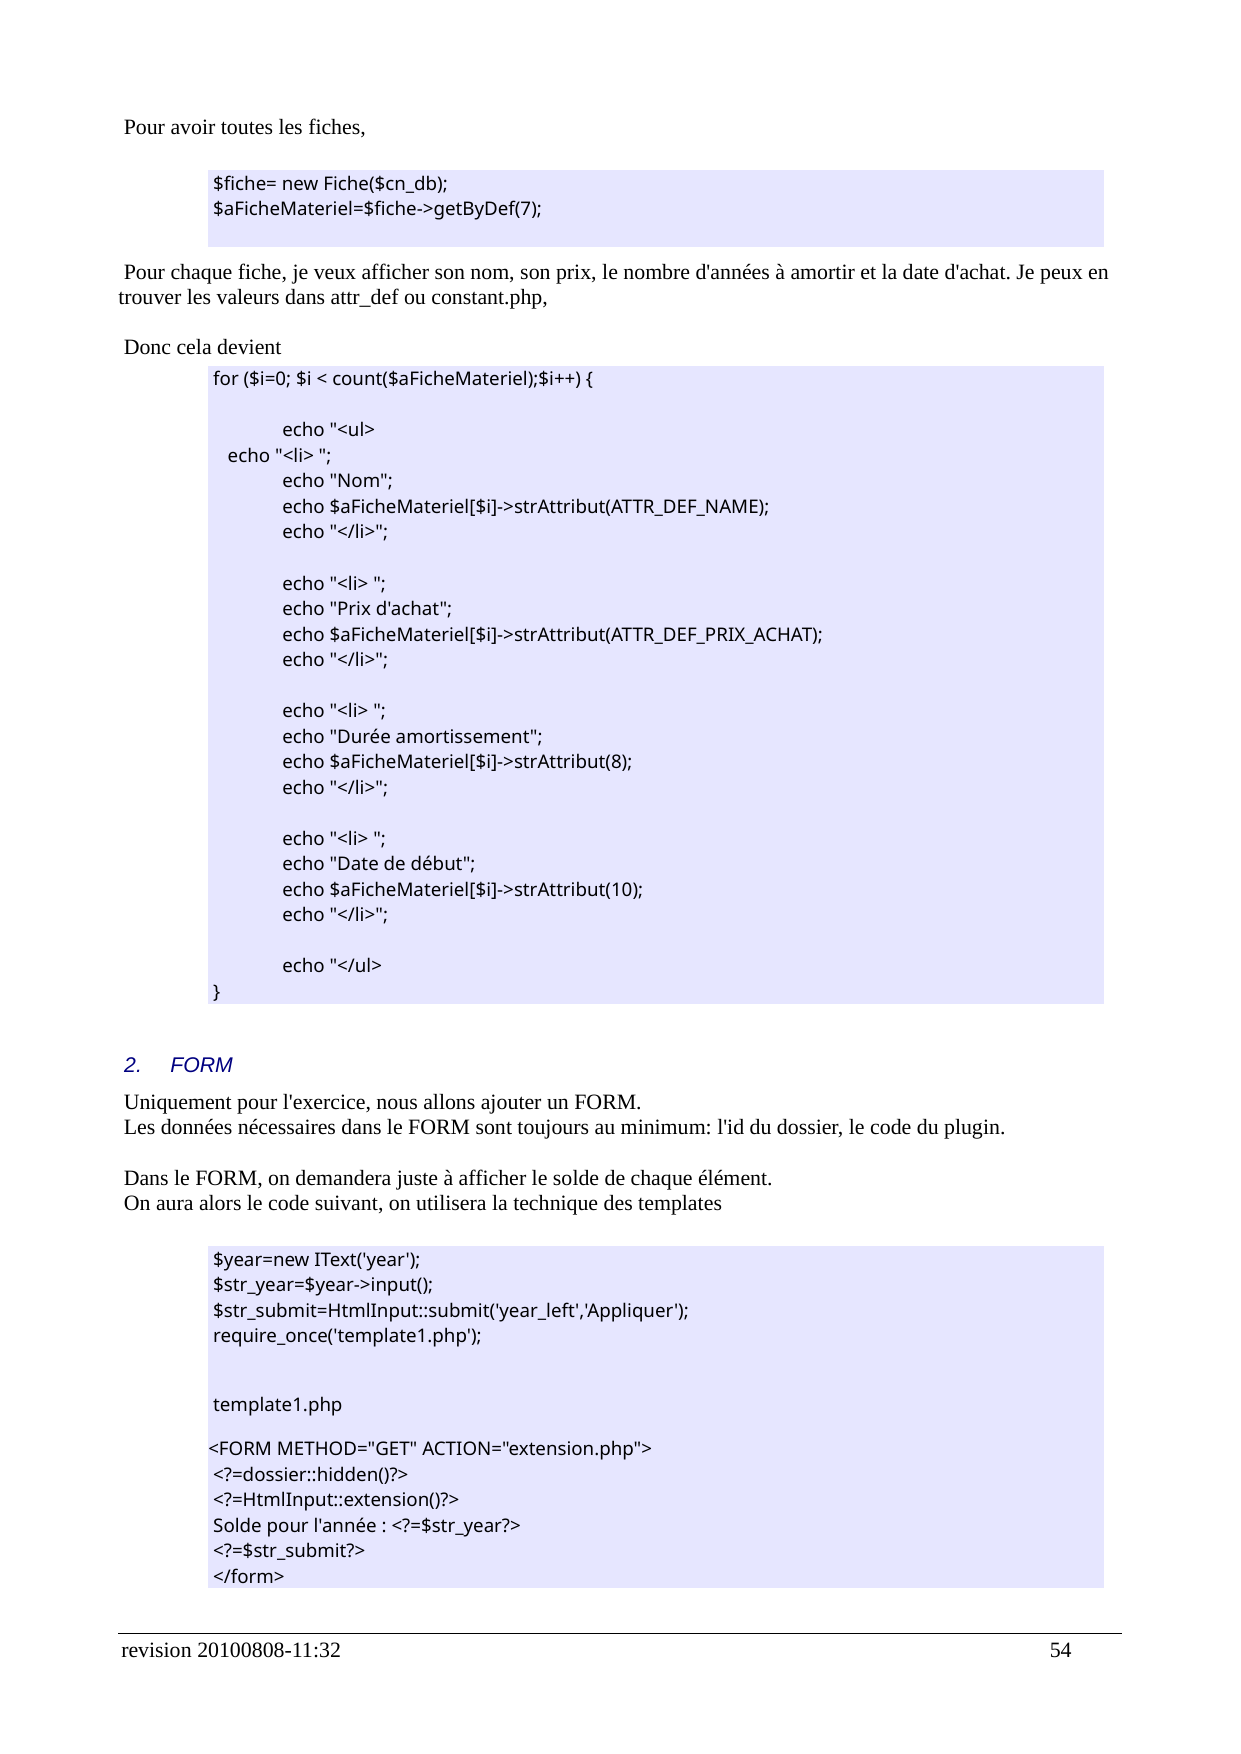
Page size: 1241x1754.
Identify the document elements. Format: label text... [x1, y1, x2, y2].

text Pour chaque fiche, je veux afficher son nom, son prix, le nombre d'années à amortir et la date d'achat. Je peux en trouver les valeurs dans attr_def ou constant.php, [118, 259, 1122, 334]
text $year=new IText('year'); $str_year=$year->input(); $str_submit=HtmlInput::submit('year_left','Appliquer'); require_once('template1.php'); [208, 1246, 1104, 1348]
text Uniquement pour l'exercice, nous allons ajouter un FORM. Les données nécessaires dans le FORM sont toujours au minimum: l'id du dossier, le code du plugin. Dans le FORM, on demandera juste à afficher le solde de chaque élément. On aura alors le code suivant, on utilisera la technique des templates [118, 1089, 1122, 1240]
text $fiche= new Fiche($cn_db); $aFicheMateriel=$fiche->getByDef(7); [208, 170, 1104, 247]
subtitle FORM [118, 1053, 1122, 1077]
text Donc cela devient [118, 334, 1122, 359]
text for ($i=0; $i < count($aFicheMateriel);$i++) { echo "<ul> echo "<li> "; echo "Nom"; echo $aFicheMateriel[$i]->strAttribut(ATTR_DEF_NAME); echo "</li>"; echo "<li> "; echo "Prix d'achat"; echo $aFicheMateriel[$i]->strAttribut(ATTR_DEF_PRIX_ACHAT); echo "</li>"; echo "<li> "; echo "Durée amortissement"; echo $aFicheMateriel[$i]->strAttribut(8); echo "</li>"; echo "<li> "; echo "Date de début"; echo $aFicheMateriel[$i]->strAttribut(10); echo "</li>"; echo "</ul> } [208, 366, 1104, 1004]
text Pour avoir toutes les fiches, [118, 88, 1122, 164]
text template1.php [208, 1366, 1104, 1417]
text <FORM METHOD="GET" ACTION="extension.php"> <?=dossier::hidden()?> <?=HtmlInput::extension()?> Solde pour l'année : <?=$str_year?> <?=$str_submit?> </form> [208, 1435, 1104, 1588]
